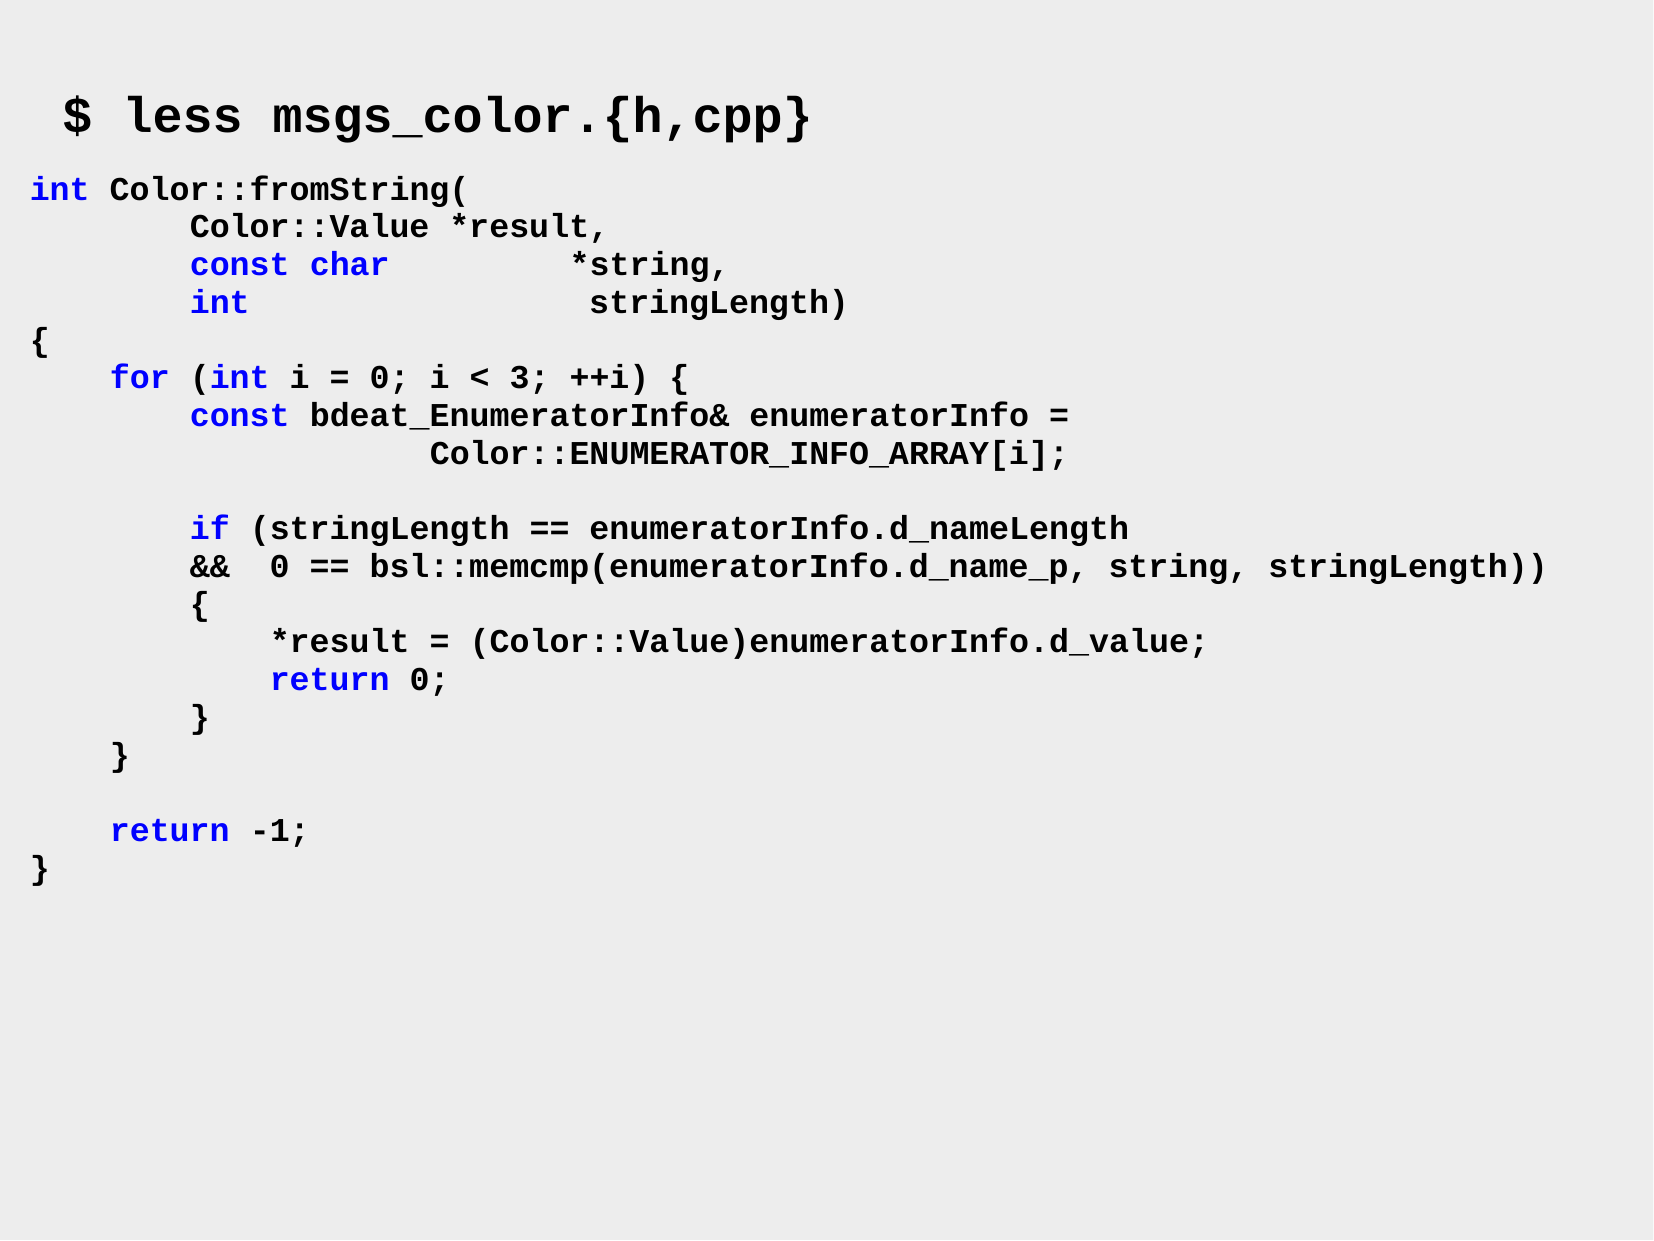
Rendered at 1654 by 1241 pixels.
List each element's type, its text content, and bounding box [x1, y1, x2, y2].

text_box int Color::fromString( Color::Value *result, const char *string, int stringLength) { for (int i = 0; i < 3; ++i) { const bdeat_EnumeratorInfo& enumeratorInfo = Color::ENUMERATOR_INFO_ARRAY[i]; if (stringLength == enumeratorInfo.d_nameLength && 0 == bsl::memcmp(enumeratorInfo.d_name_p, string, stringLength)) { *result = (Color::Value)enumeratorInfo.d_value; return 0; } } return -1; } [15, 165, 1654, 897]
text_box $ less msgs_color.{h,cpp} [47, 83, 1653, 165]
